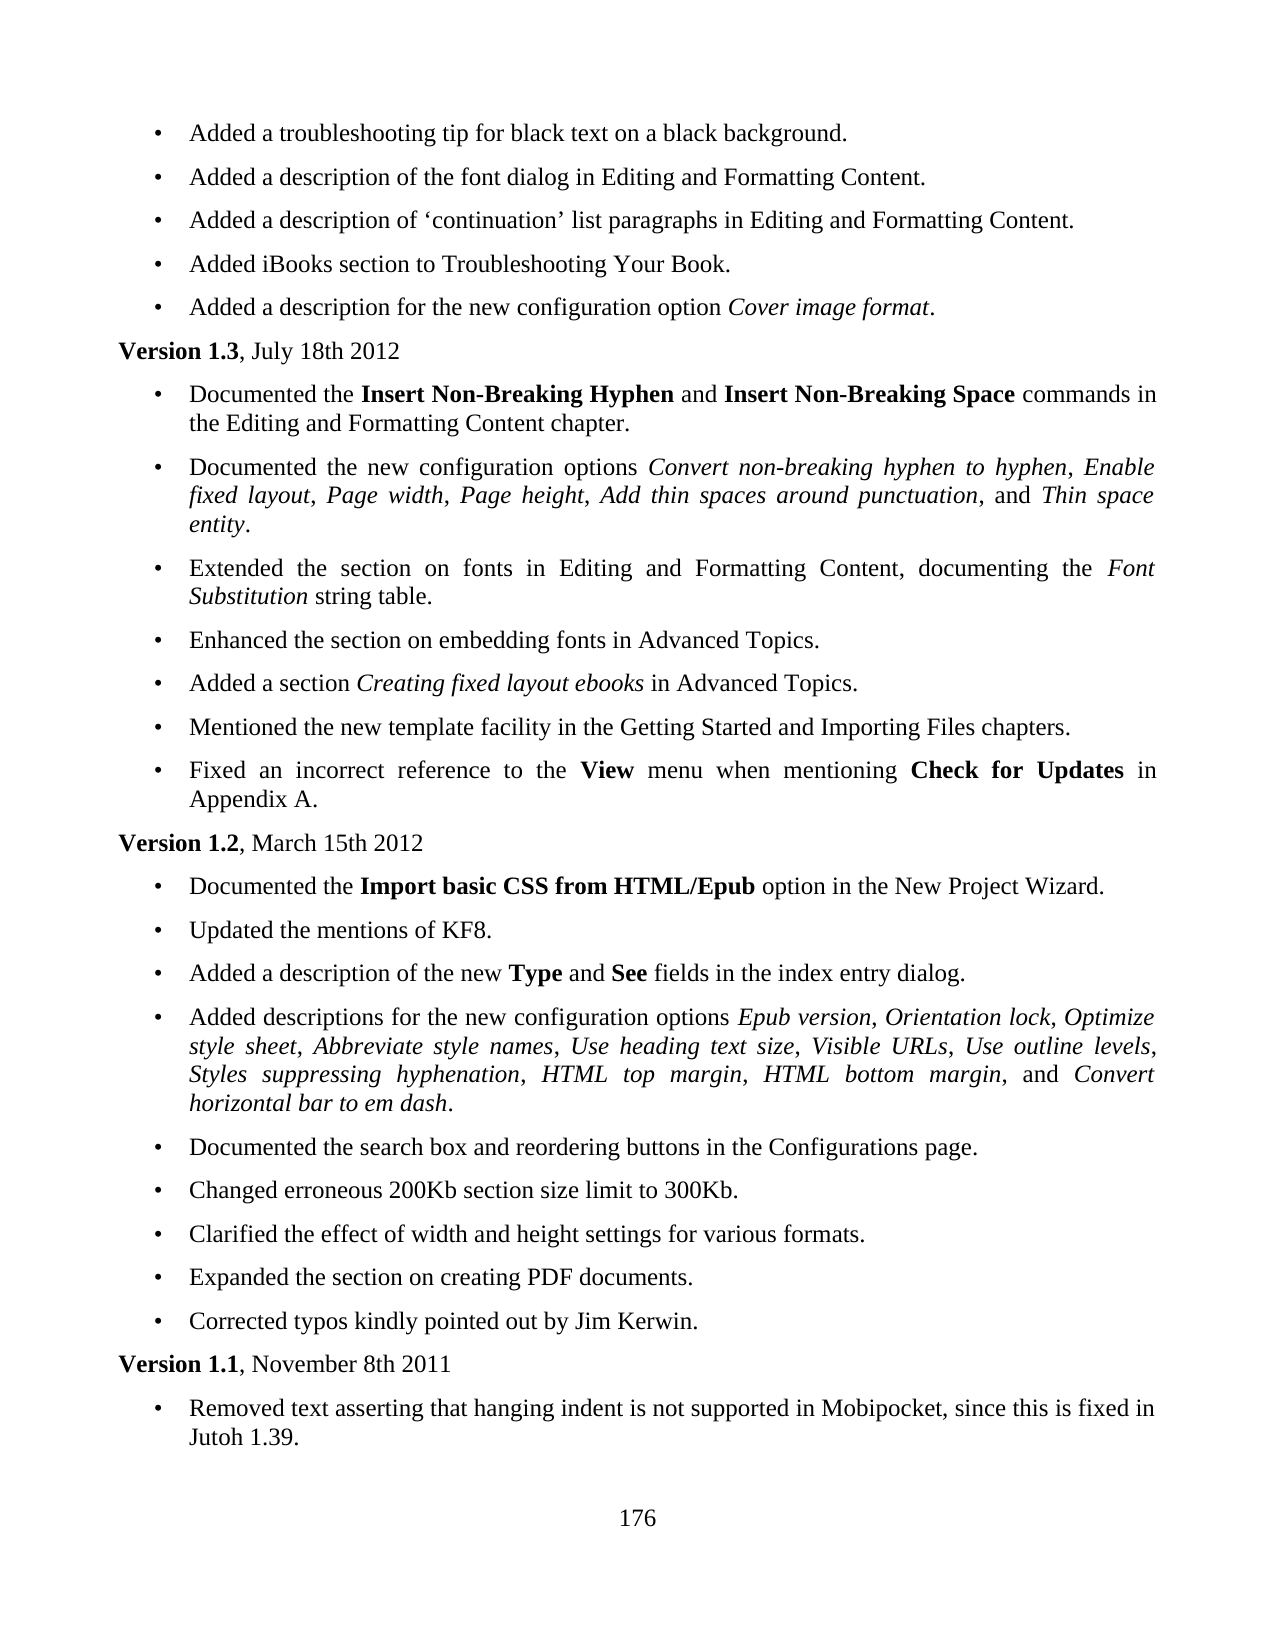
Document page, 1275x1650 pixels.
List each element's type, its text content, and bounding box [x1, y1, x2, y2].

list Added a description of ‘continuation’ list paragraphs in Editing and Formatting Content. [153, 205, 1157, 234]
list Added a description of the new Type and See fields in the index entry dialog. [153, 958, 1157, 987]
list Documented the new configuration options Convert non-breaking hyphen to hyphen, Enable fixed layout, Page width, Page height, Add thin spaces around punctuation, and Thin space entity. [153, 452, 1157, 538]
list Removed text asserting that hanging indent is not supported in Mobipocket, since this is fixed in Jutoh 1.39. [153, 1393, 1157, 1451]
list Corrected typos kindly pointed out by Jim Kerwin. [153, 1306, 1157, 1335]
list Updated the mentions of KF8. [153, 915, 1157, 944]
text Version 1.2, March 15th 2012 [118, 828, 1157, 857]
list Added descriptions for the new configuration options Epub version, Orientation lock, Optimize style sheet, Abbreviate style names, Use heading text size, Visible URLs, Use outline levels, Styles suppressing hyphenation, HTML top margin, HTML bottom margin, and Convert horizontal bar to em dash. [153, 1002, 1157, 1117]
list Expanded the section on creating PDF documents. [153, 1262, 1157, 1291]
list Changed erroneous 200Kb section size limit to 300Kb. [153, 1175, 1157, 1204]
list Fixed an incorrect reference to the View menu when mentioning Check for Updates in Appendix A. [153, 756, 1157, 813]
text Version 1.3, July 18th 2012 [118, 336, 1157, 364]
list Added a description for the new configuration option Cover image format. [153, 292, 1157, 321]
list Documented the Import basic CSS from HTML/Epub option in the New Project Wizard. [153, 871, 1157, 900]
list Extended the section on fonts in Editing and Formatting Content, documenting the Font Substitution string table. [153, 553, 1157, 610]
text Version 1.1, November 8th 2011 [118, 1349, 1157, 1378]
list Clarified the effect of width and height settings for various formats. [153, 1219, 1157, 1248]
list Added a troubleshooting tip for black text on a black background. [153, 118, 1157, 147]
list Added iBooks section to Troubleshooting Your Book. [153, 249, 1157, 277]
list Added a section Creating fixed layout ebooks in Advanced Topics. [153, 668, 1157, 697]
list Added a description of the font dialog in Editing and Formatting Content. [153, 162, 1157, 190]
list Documented the Insert Non-Breaking Hyphen and Insert Non-Breaking Space commands in the Editing and Formatting Content chapter. [153, 379, 1157, 437]
list Documented the search box and reordering buttons in the Configurations page. [153, 1132, 1157, 1161]
list Mentioned the new template facility in the Getting Started and Importing Files chapters. [153, 712, 1157, 741]
list Enhanced the section on embedding fonts in Advanced Topics. [153, 625, 1157, 654]
